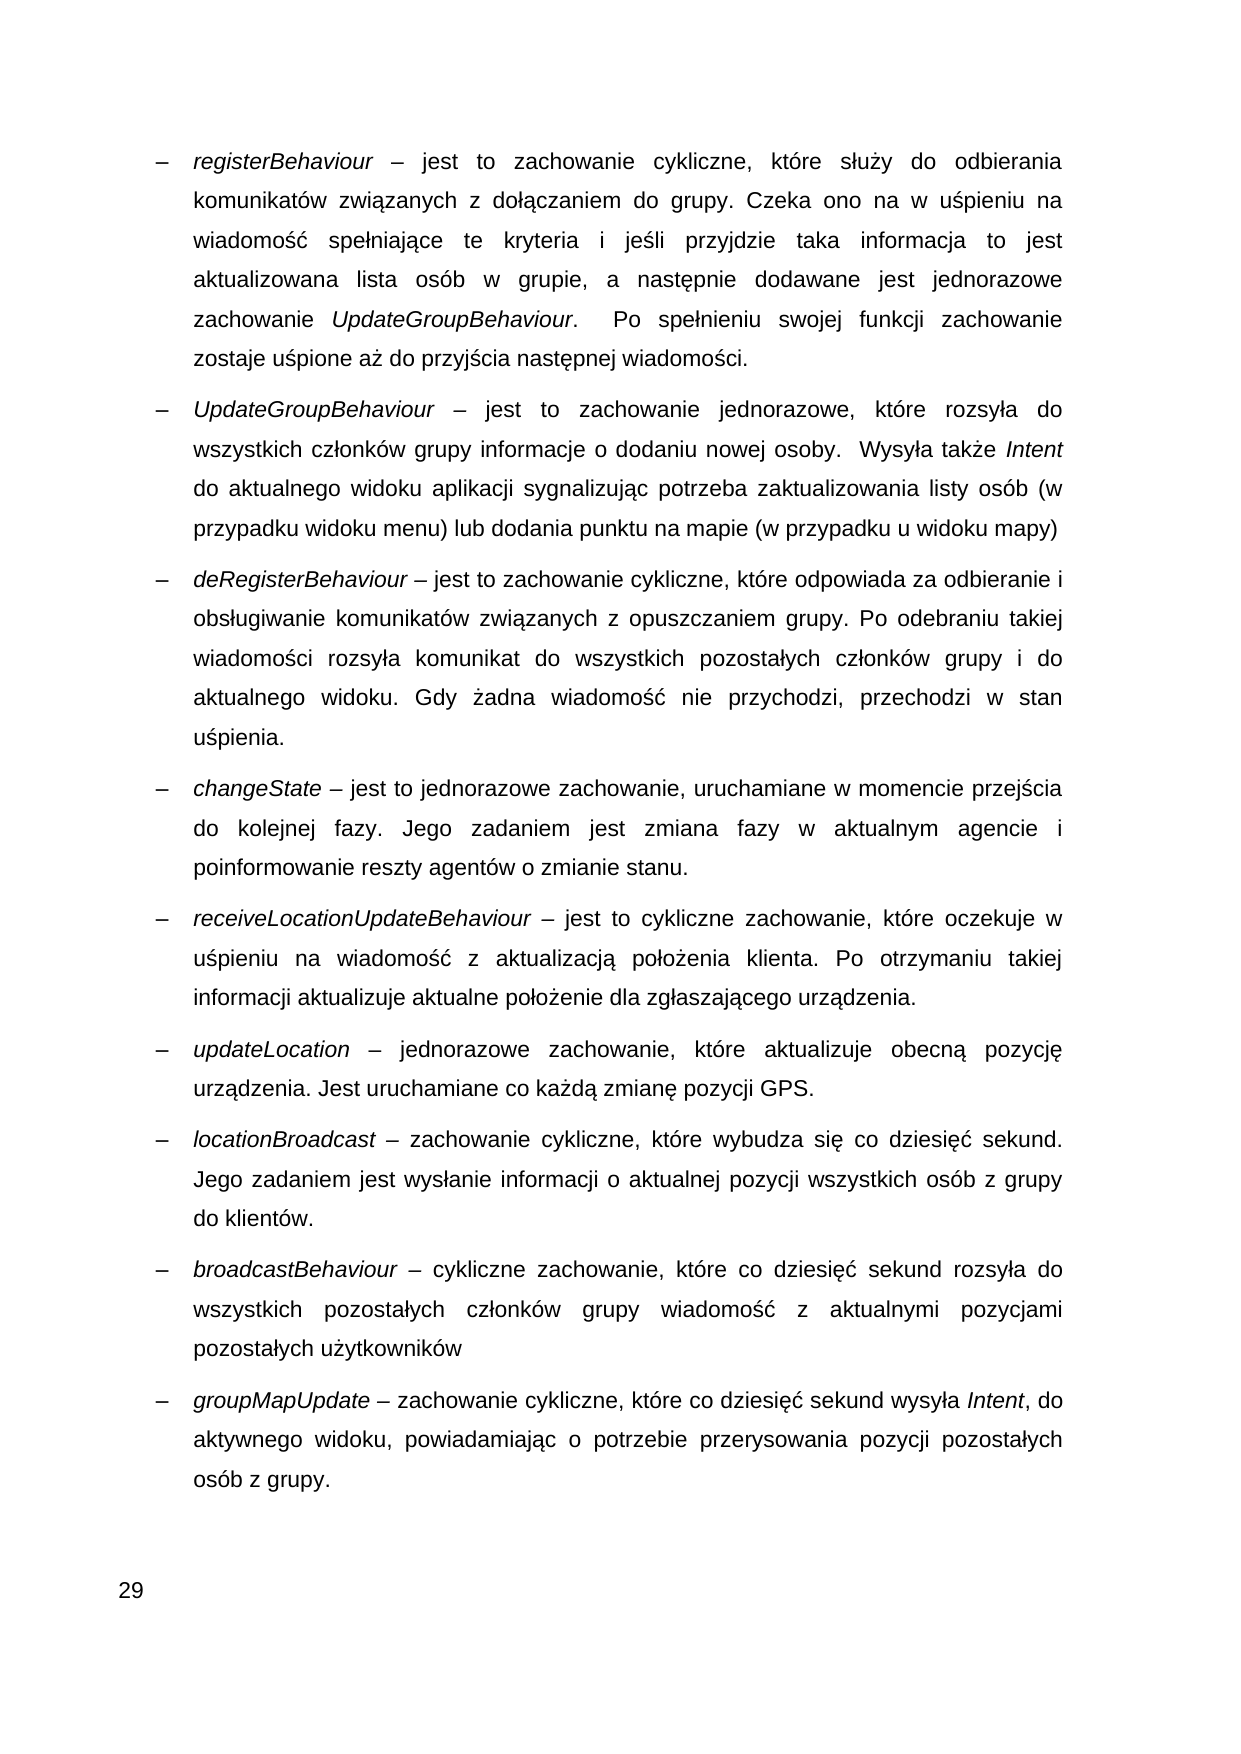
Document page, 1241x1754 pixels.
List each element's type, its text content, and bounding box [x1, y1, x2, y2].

list updateLocation – jednorazowe zachowanie, które aktualizuje obecną pozycję urządzenia. Jest uruchamiane co każdą zmianę pozycji GPS. [156, 1036, 1063, 1101]
list broadcastBehaviour – cykliczne zachowanie, które co dziesięć sekund rozsyła do wszystkich pozostałych członków grupy wiadomość z aktualnymi pozycjami pozostałych użytkowników [156, 1256, 1063, 1362]
list UpdateGroupBehaviour – jest to zachowanie jednorazowe, które rozsyła do wszystkich członków grupy informacje o dodaniu nowej osoby. Wysyła także Intent do aktualnego widoku aplikacji sygnalizując potrzeba zaktualizowania listy osób (w przypadku widoku menu) lub dodania punktu na mapie (w przypadku u widoku mapy) [156, 396, 1063, 541]
list deRegisterBehaviour – jest to zachowanie cykliczne, które odpowiada za odbieranie i obsługiwanie komunikatów związanych z opuszczaniem grupy. Po odebraniu takiej wiadomości rozsyła komunikat do wszystkich pozostałych członków grupy i do aktualnego widoku. Gdy żadna wiadomość nie przychodzi, przechodzi w stan uśpienia. [156, 566, 1063, 750]
list changeState – jest to jednorazowe zachowanie, uruchamiane w momencie przejścia do kolejnej fazy. Jego zadaniem jest zmiana fazy w aktualnym agencie i poinformowanie reszty agentów o zmianie stanu. [156, 775, 1063, 880]
list locationBroadcast – zachowanie cykliczne, które wybudza się co dziesięć sekund. Jego zadaniem jest wysłanie informacji o aktualnej pozycji wszystkich osób z grupy do klientów. [156, 1126, 1063, 1232]
list receiveLocationUpdateBehaviour – jest to cykliczne zachowanie, które oczekuje w uśpieniu na wiadomość z aktualizacją położenia klienta. Po otrzymaniu takiej informacji aktualizuje aktualne położenie dla zgłaszającego urządzenia. [156, 905, 1063, 1011]
list registerBehaviour – jest to zachowanie cykliczne, które służy do odbierania komunikatów związanych z dołączaniem do grupy. Czeka ono na w uśpieniu na wiadomość spełniające te kryteria i jeśli przyjdzie taka informacja to jest aktualizowana lista osób w grupie, a następnie dodawane jest jednorazowe zachowanie UpdateGroupBehaviour. Po spełnieniu swojej funkcji zachowanie zostaje uśpione aż do przyjścia następnej wiadomości. [156, 148, 1063, 371]
list groupMapUpdate – zachowanie cykliczne, które co dziesięć sekund wysyła Intent, do aktywnego widoku, powiadamiając o potrzebie przerysowania pozycji pozostałych osób z grupy. [156, 1387, 1063, 1492]
